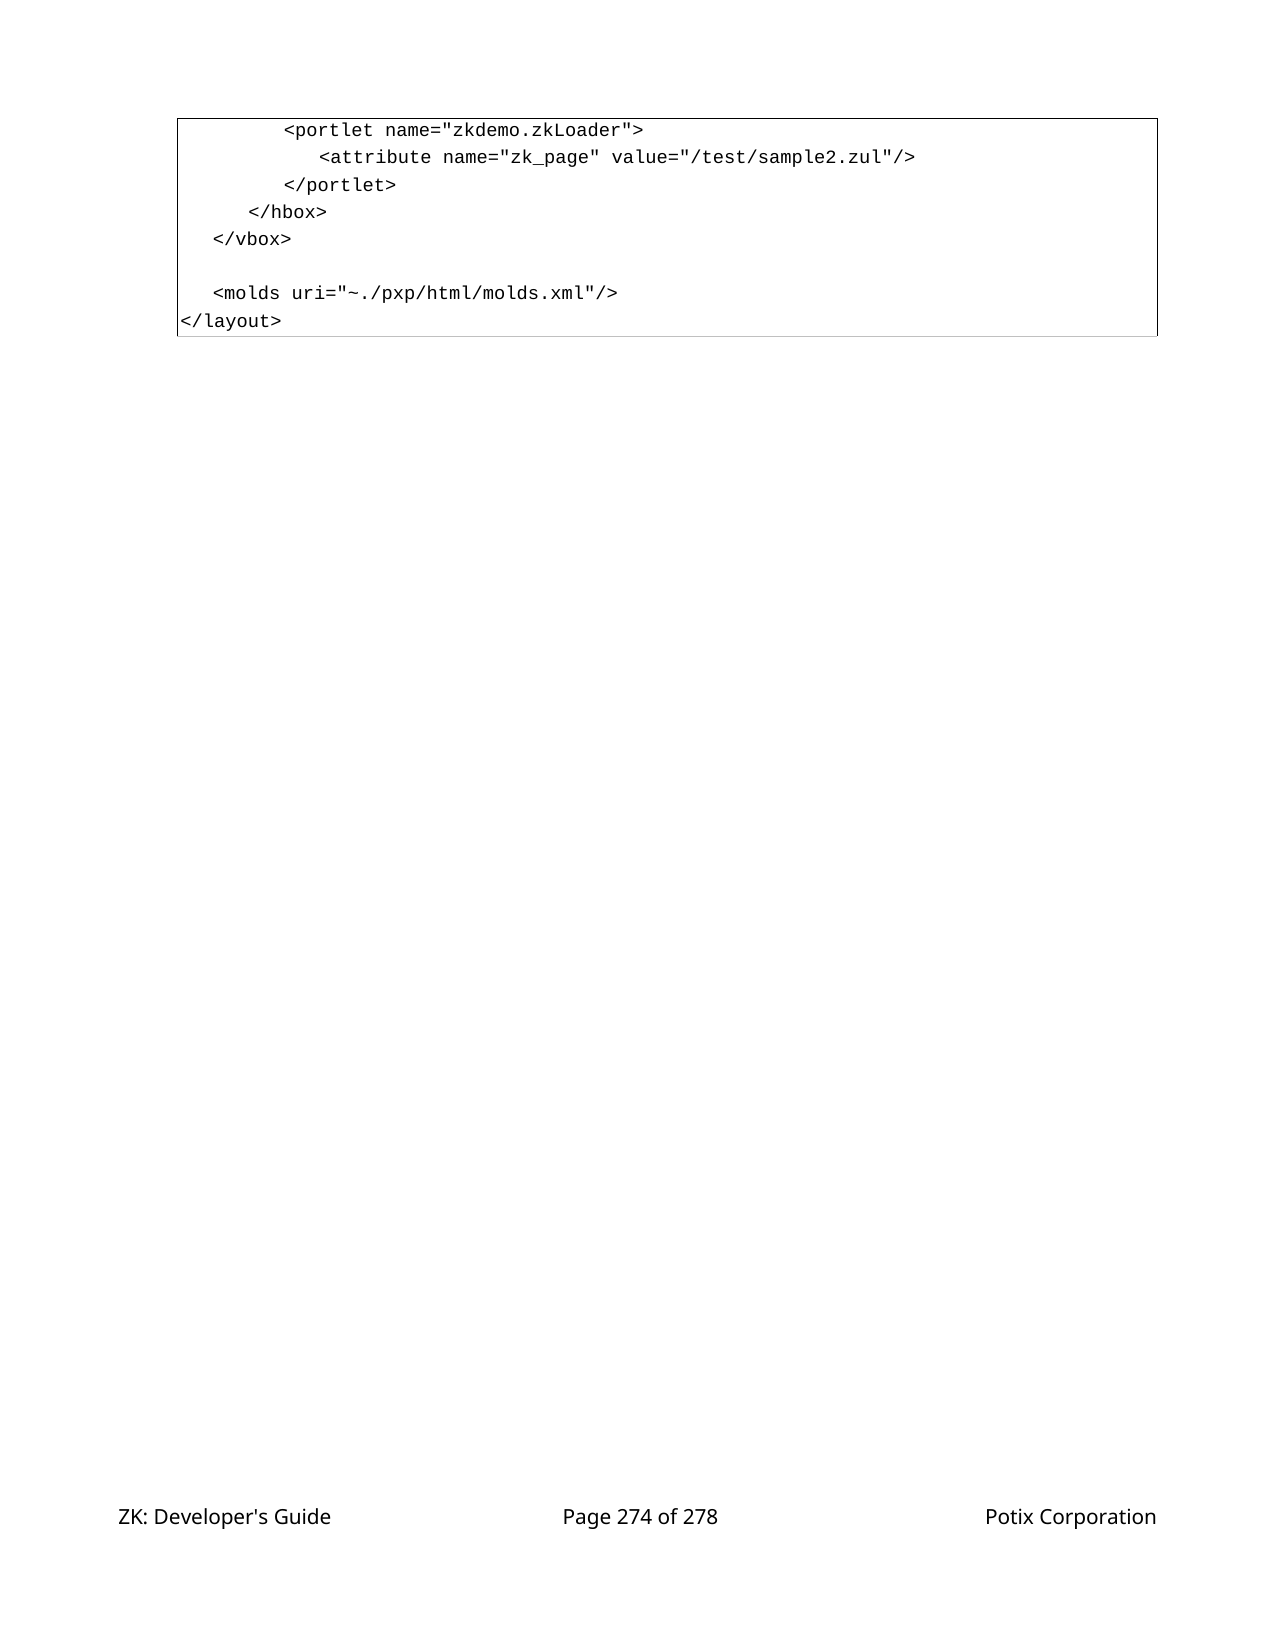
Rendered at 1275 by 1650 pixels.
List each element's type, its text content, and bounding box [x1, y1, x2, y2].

text <portlet name="zkdemo.zkLoader"> [178, 119, 1157, 142]
text <molds uri="~./pxp/html/molds.xml"/> [178, 281, 1157, 306]
text </vbox> [178, 227, 1157, 251]
text </portlet> [178, 172, 1157, 197]
text </hbox> [178, 200, 1157, 224]
text <attribute name="zk_page" value="/test/sample2.zul"/> [178, 145, 1157, 169]
text </layout> [178, 308, 1157, 336]
